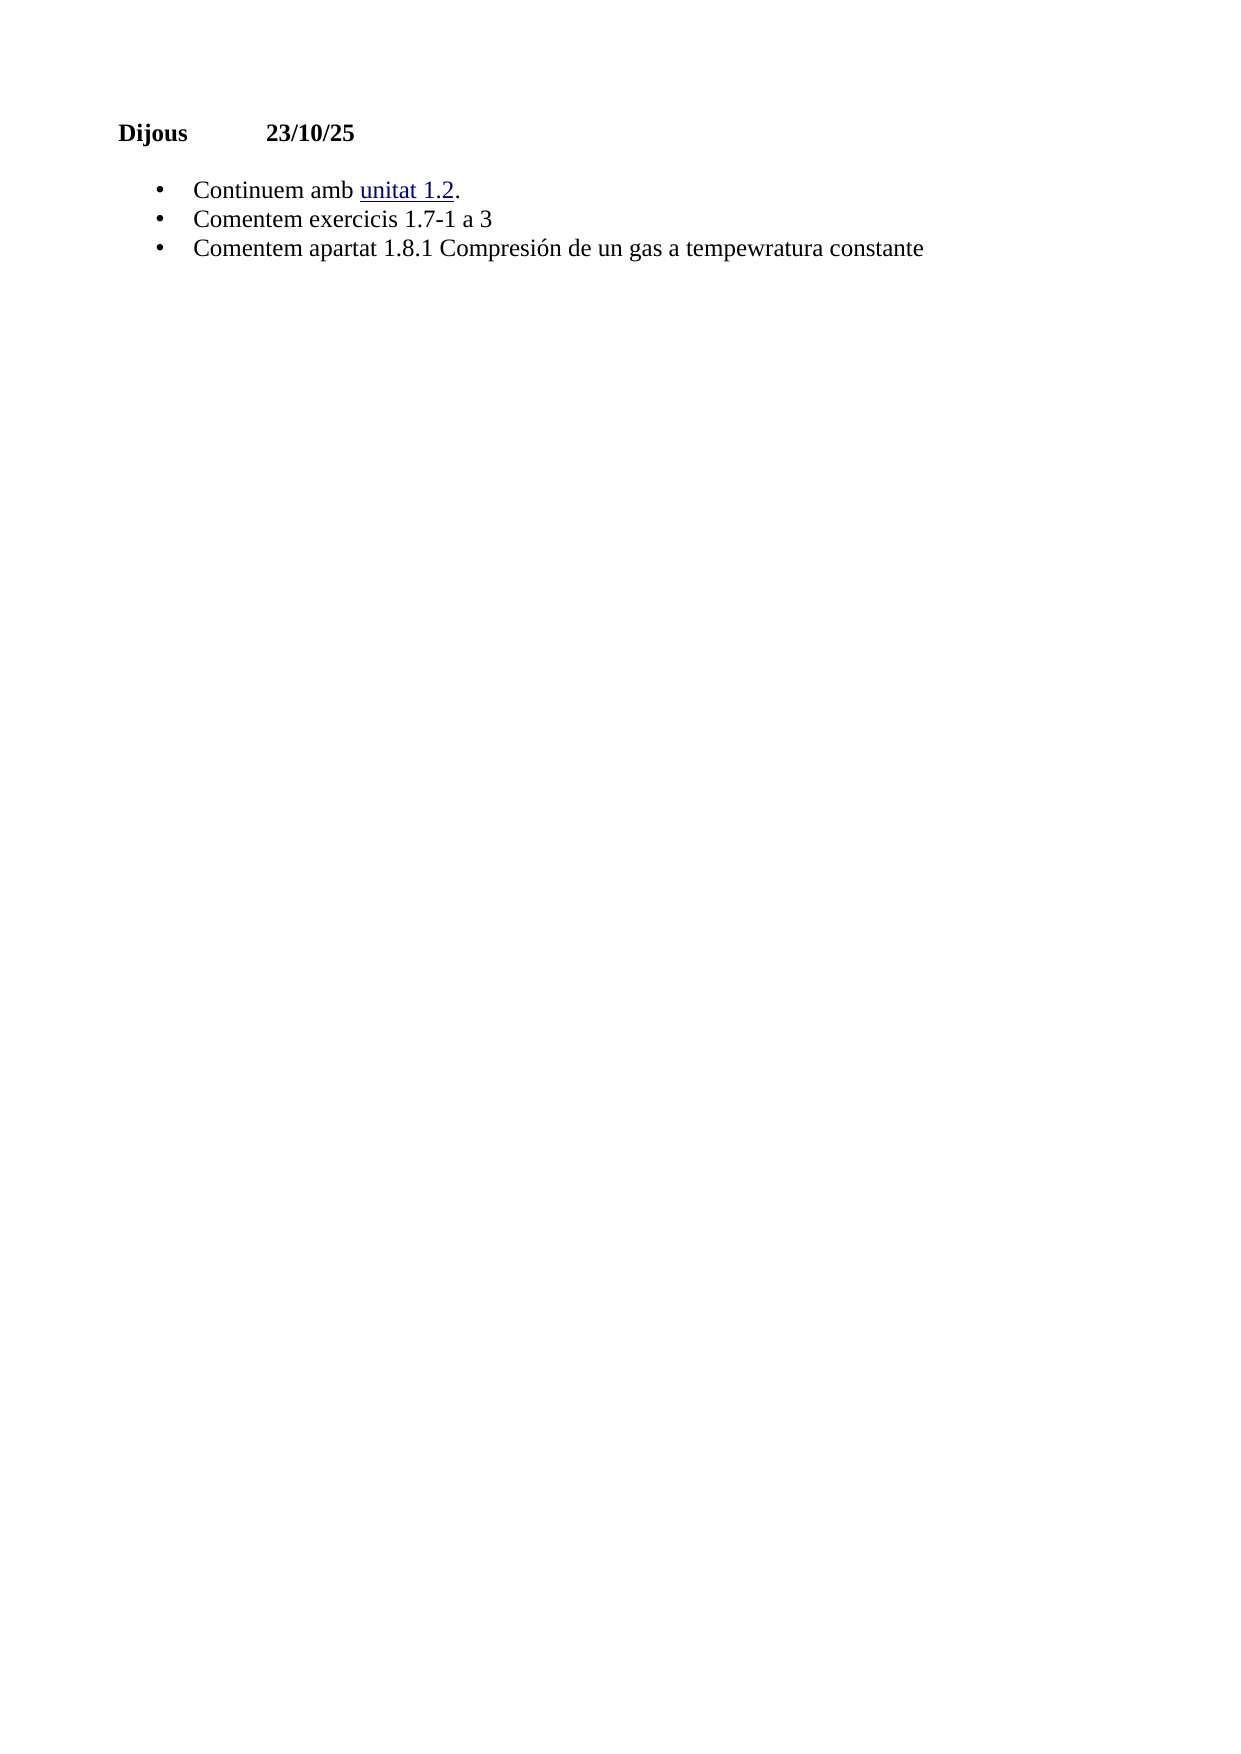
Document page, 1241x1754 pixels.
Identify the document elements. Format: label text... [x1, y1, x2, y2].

list Comentem apartat 1.8.1 Compresión de un gas a tempewratura constante [156, 233, 1122, 262]
text Dijous 23/10/25 [118, 118, 1122, 147]
list Comentem exercicis 1.7-1 a 3 [156, 204, 1122, 233]
list Continuem amb unitat 1.2. [156, 176, 1122, 204]
